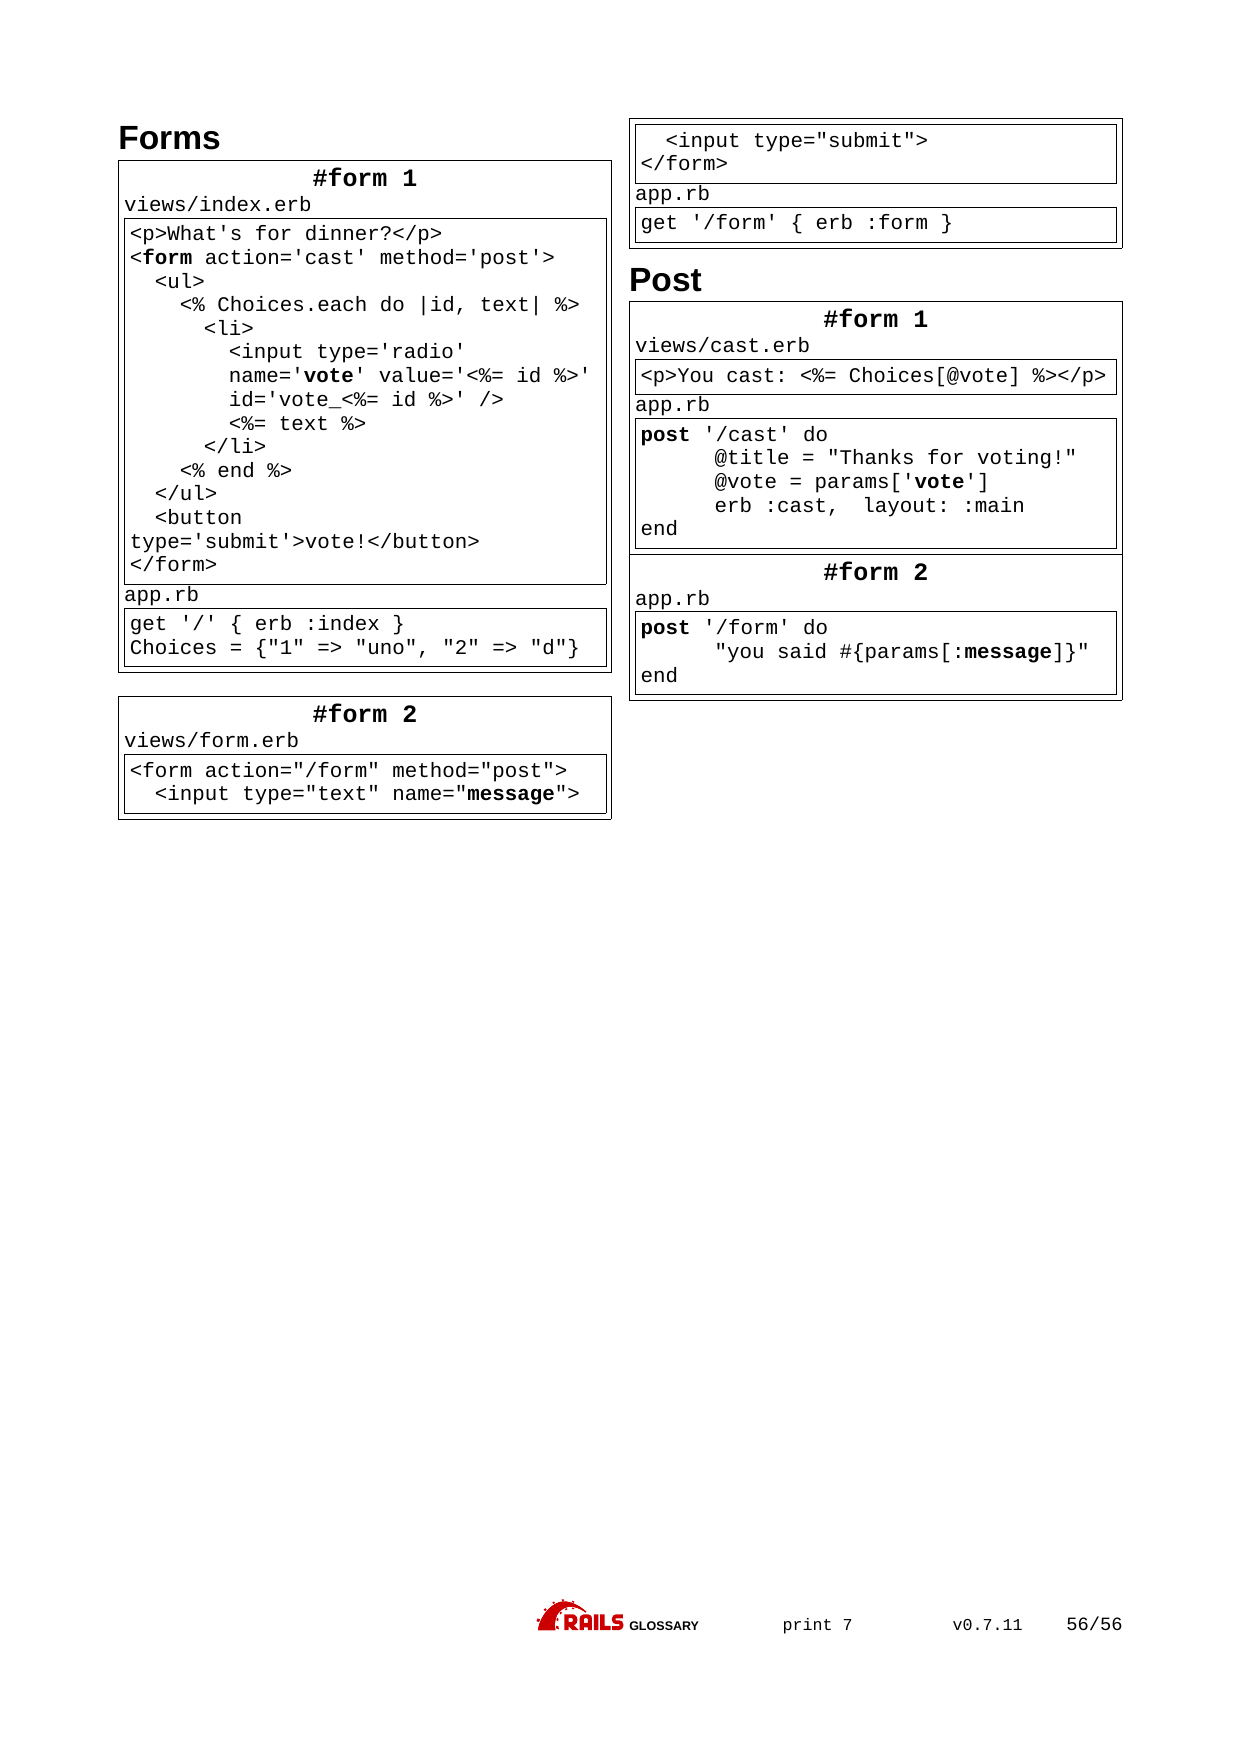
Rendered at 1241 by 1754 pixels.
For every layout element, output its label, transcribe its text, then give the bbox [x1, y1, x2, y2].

table_header <input type="submit"> </form> [636, 125, 1116, 183]
table_header <p>What's for dinner?</p> <form action='cast' method='post'> <ul> <% Choices.each do |id, text| %> <li> <input type='radio' name='vote' value='<%= id %>' id='vote_<%= id %>' /> <%= text %> </li> <% end %> </ul> <button type='submit'>vote!</button> </form> [125, 219, 606, 584]
table_header <p>You cast: <%= Choices[@vote] %></p> [636, 360, 1116, 394]
table_cell #form 2 app.rb [630, 555, 1122, 700]
table_header #form 1 views/index.erb app.rb [119, 161, 611, 672]
table_header #form 1 views/cast.erb app.rb [630, 302, 1122, 554]
table_header post '/form' do "you said #{params[:message]}" end [636, 612, 1116, 694]
subtitle Post [629, 259, 1122, 298]
table_header get '/form' { erb :form } [636, 208, 1116, 242]
table_header get '/' { erb :index } Choices = {"1" => "uno", "2" => "d"} [125, 609, 606, 666]
subtitle Forms [118, 118, 611, 157]
table_header post '/cast' do @title = "Thanks for voting!" @vote = params['vote'] erb :cast, layout: :main end [636, 419, 1116, 548]
table_header app.rb [630, 119, 1122, 248]
table_header #form 2 views/form.erb [119, 697, 611, 818]
table_header <form action="/form" method="post"> <input type="text" name="message"> [125, 755, 606, 813]
